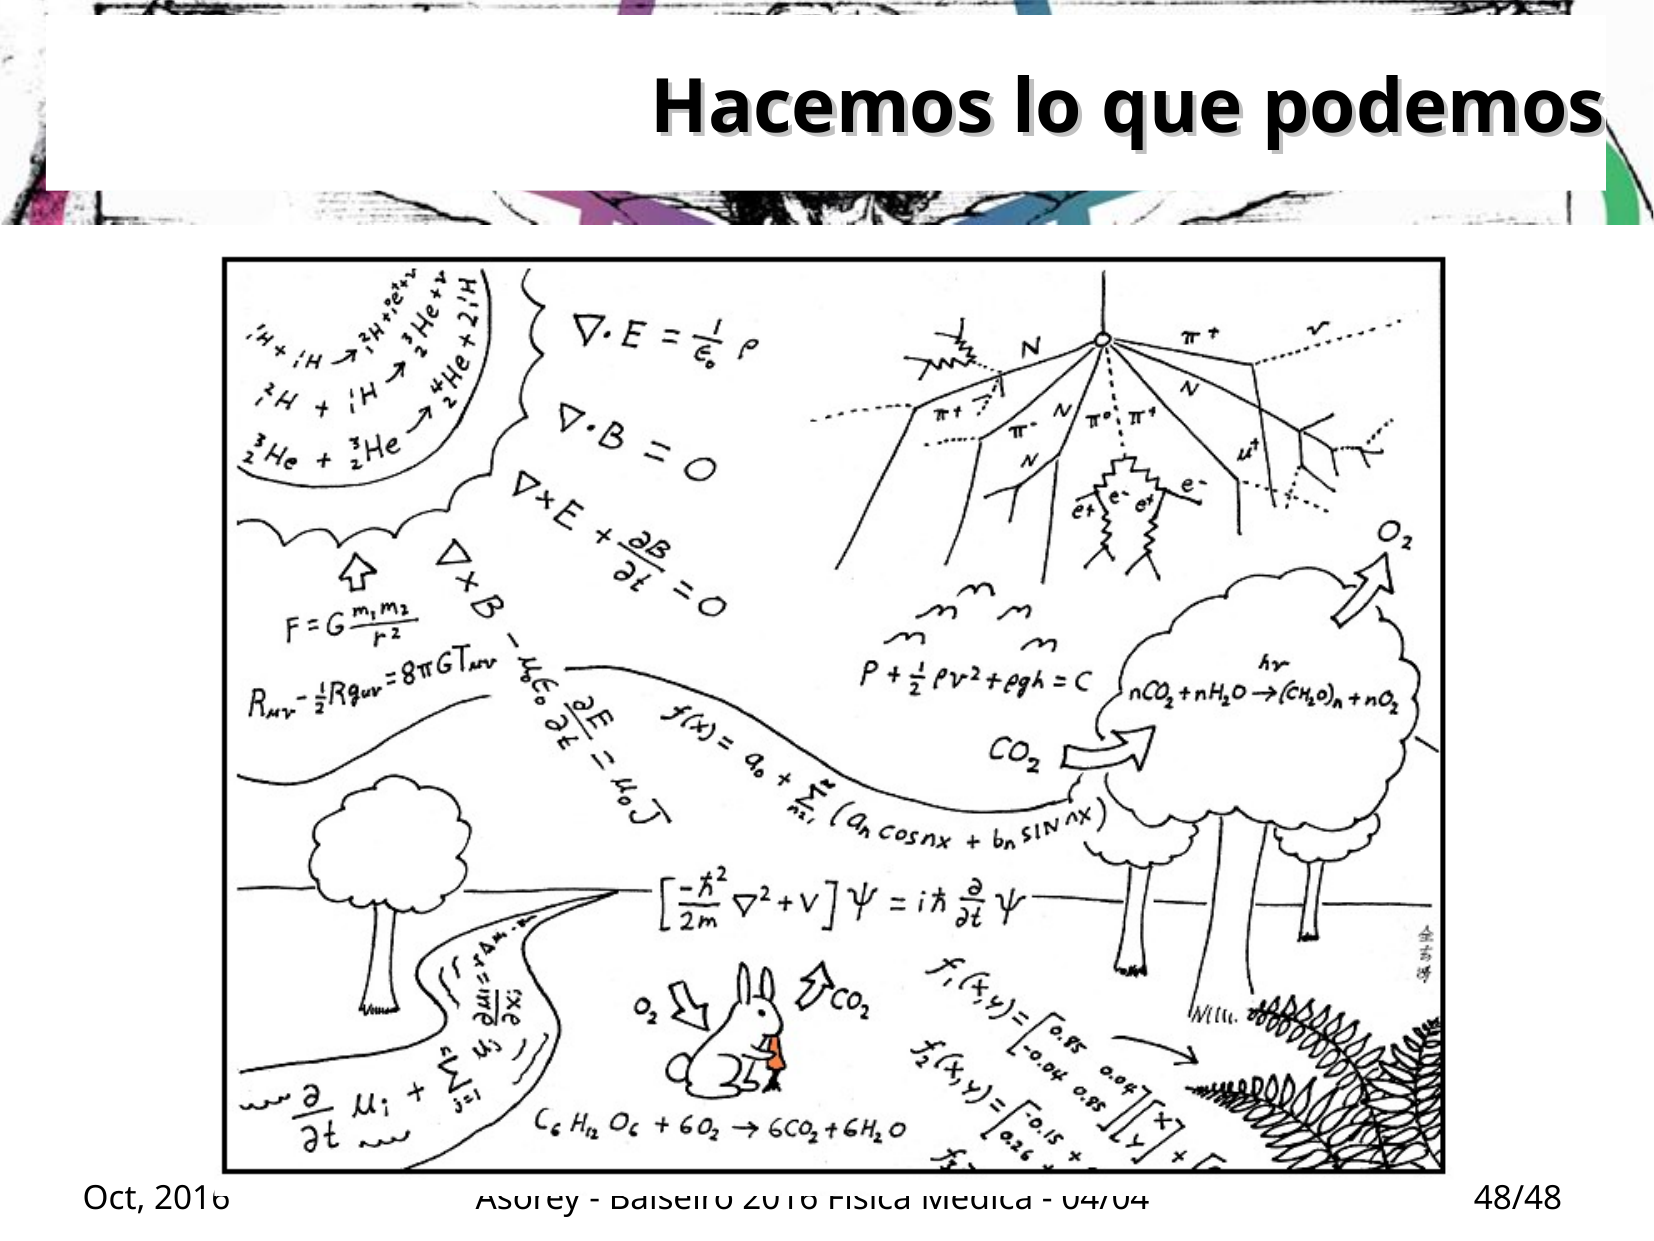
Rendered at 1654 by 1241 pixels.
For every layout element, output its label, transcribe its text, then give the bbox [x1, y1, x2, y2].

title Hacemos lo que podemos [45, 15, 1606, 191]
picture [214, 254, 1454, 1196]
picture [0, 0, 1654, 225]
